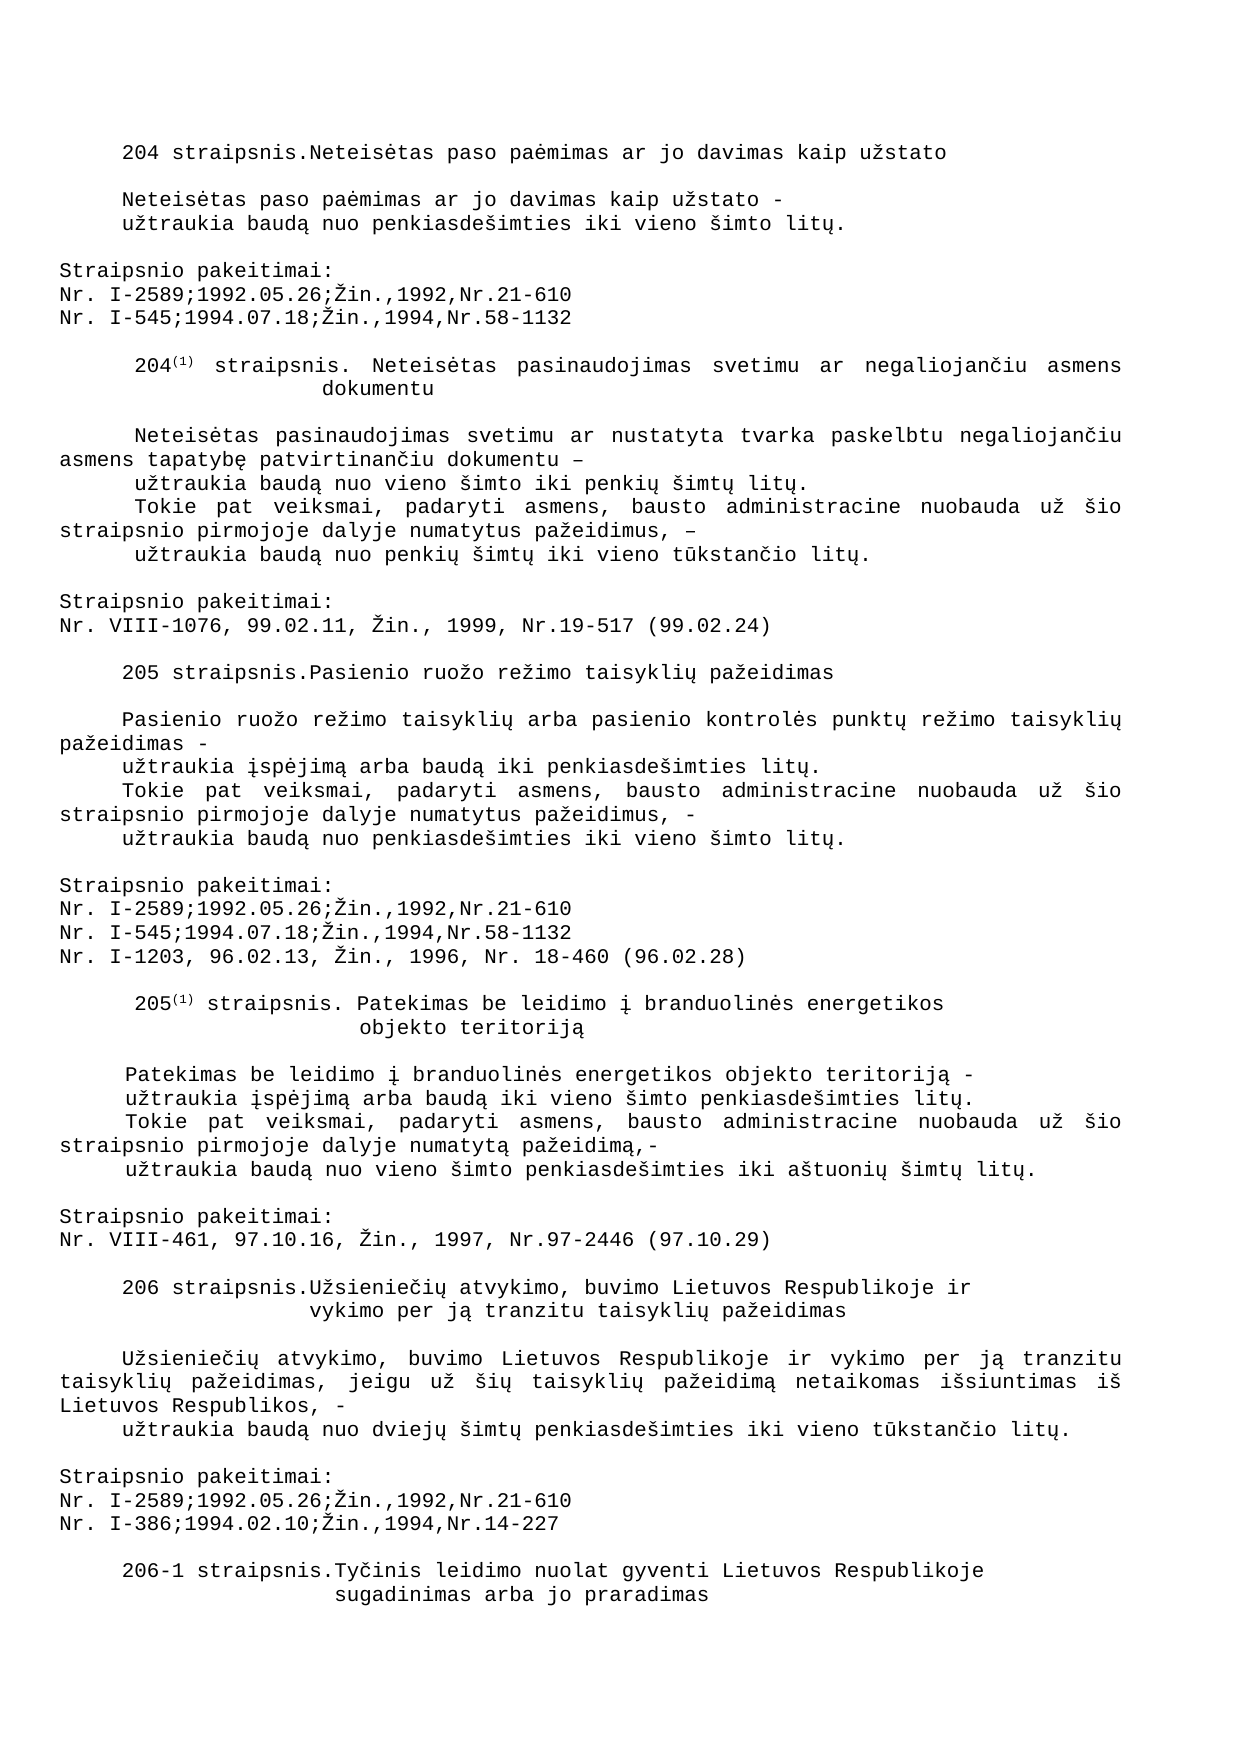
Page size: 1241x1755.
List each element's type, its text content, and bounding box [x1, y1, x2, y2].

text užtraukia įspėjimą arba baudą iki penkiasdešimties litų. [59, 757, 1122, 780]
text 206 straipsnis.Užsieniečių atvykimo, buvimo Lietuvos Respublikoje ir [59, 1277, 1122, 1300]
text Nr. VIII-1076, 99.02.11, Žin., 1999, Nr.19-517 (99.02.24) [59, 615, 1122, 638]
text užtraukia baudą nuo dviejų šimtų penkiasdešimties iki vieno tūkstančio litų. [59, 1419, 1122, 1442]
text Straipsnio pakeitimai: [59, 260, 1122, 284]
text 204(1) straipsnis. Neteisėtas pasinaudojimas svetimu ar negaliojančiu asmens dokumentu [134, 354, 1122, 402]
text Nr. I-545;1994.07.18;Žin.,1994,Nr.58-1132 [59, 922, 1122, 946]
text Straipsnio pakeitimai: [59, 591, 1122, 615]
text objekto teritoriją [134, 1017, 1122, 1040]
text 206-1 straipsnis.Tyčinis leidimo nuolat gyventi Lietuvos Respublikoje [59, 1561, 1122, 1584]
text Nr. I-2589;1992.05.26;Žin.,1992,Nr.21-610 [59, 284, 1122, 307]
text Nr. I-2589;1992.05.26;Žin.,1992,Nr.21-610 [59, 898, 1122, 922]
text Patekimas be leidimo į branduolinės energetikos objekto teritoriją - [59, 1064, 1122, 1088]
text užtraukia baudą nuo vieno šimto penkiasdešimties iki aštuonių šimtų litų. [59, 1158, 1122, 1182]
text užtraukia baudą nuo vieno šimto iki penkių šimtų litų. [59, 473, 1122, 496]
text Nr. VIII-461, 97.10.16, Žin., 1997, Nr.97-2446 (97.10.29) [59, 1229, 1122, 1253]
text Tokie pat veiksmai, padaryti asmens, bausto administracine nuobauda už šio straipsnio pirmojoje dalyje numatytą pažeidimą,- [59, 1111, 1122, 1158]
text vykimo per ją tranzitu taisyklių pažeidimas [59, 1300, 1122, 1324]
text Nr. I-386;1994.02.10;Žin.,1994,Nr.14-227 [59, 1513, 1122, 1537]
text Nr. I-545;1994.07.18;Žin.,1994,Nr.58-1132 [59, 307, 1122, 331]
text sugadinimas arba jo praradimas [59, 1584, 1122, 1608]
text 204 straipsnis.Neteisėtas paso paėmimas ar jo davimas kaip užstato [59, 142, 1122, 165]
text Nr. I-1203, 96.02.13, Žin., 1996, Nr. 18-460 (96.02.28) [59, 946, 1122, 969]
text Tokie pat veiksmai, padaryti asmens, bausto administracine nuobauda už šio straipsnio pirmojoje dalyje numatytus pažeidimus, – [59, 496, 1122, 544]
text Užsieniečių atvykimo, buvimo Lietuvos Respublikoje ir vykimo per ją tranzitu taisyklių pažeidimas, jeigu už šių taisyklių pažeidimą netaikomas išsiuntimas iš Lietuvos Respublikos, - [59, 1348, 1122, 1419]
text Tokie pat veiksmai, padaryti asmens, bausto administracine nuobauda už šio straipsnio pirmojoje dalyje numatytus pažeidimus, - [59, 780, 1122, 827]
text Straipsnio pakeitimai: [59, 1466, 1122, 1489]
text 205 straipsnis.Pasienio ruožo režimo taisyklių pažeidimas [59, 662, 1122, 686]
text Straipsnio pakeitimai: [59, 875, 1122, 898]
text užtraukia baudą nuo penkiasdešimties iki vieno šimto litų. [59, 213, 1122, 236]
text Nr. I-2589;1992.05.26;Žin.,1992,Nr.21-610 [59, 1489, 1122, 1513]
text 205(1) straipsnis. Patekimas be leidimo į branduolinės energetikos [134, 993, 1122, 1017]
text užtraukia baudą nuo penkiasdešimties iki vieno šimto litų. [59, 827, 1122, 851]
text užtraukia baudą nuo penkių šimtų iki vieno tūkstančio litų. [59, 544, 1122, 567]
text užtraukia įspėjimą arba baudą iki vieno šimto penkiasdešimties litų. [59, 1088, 1122, 1111]
text Neteisėtas pasinaudojimas svetimu ar nustatyta tvarka paskelbtu negaliojančiu asmens tapatybę patvirtinančiu dokumentu – [59, 426, 1122, 473]
text Pasienio ruožo režimo taisyklių arba pasienio kontrolės punktų režimo taisyklių pažeidimas - [59, 709, 1122, 757]
text Straipsnio pakeitimai: [59, 1206, 1122, 1229]
text Neteisėtas paso paėmimas ar jo davimas kaip užstato - [59, 189, 1122, 213]
